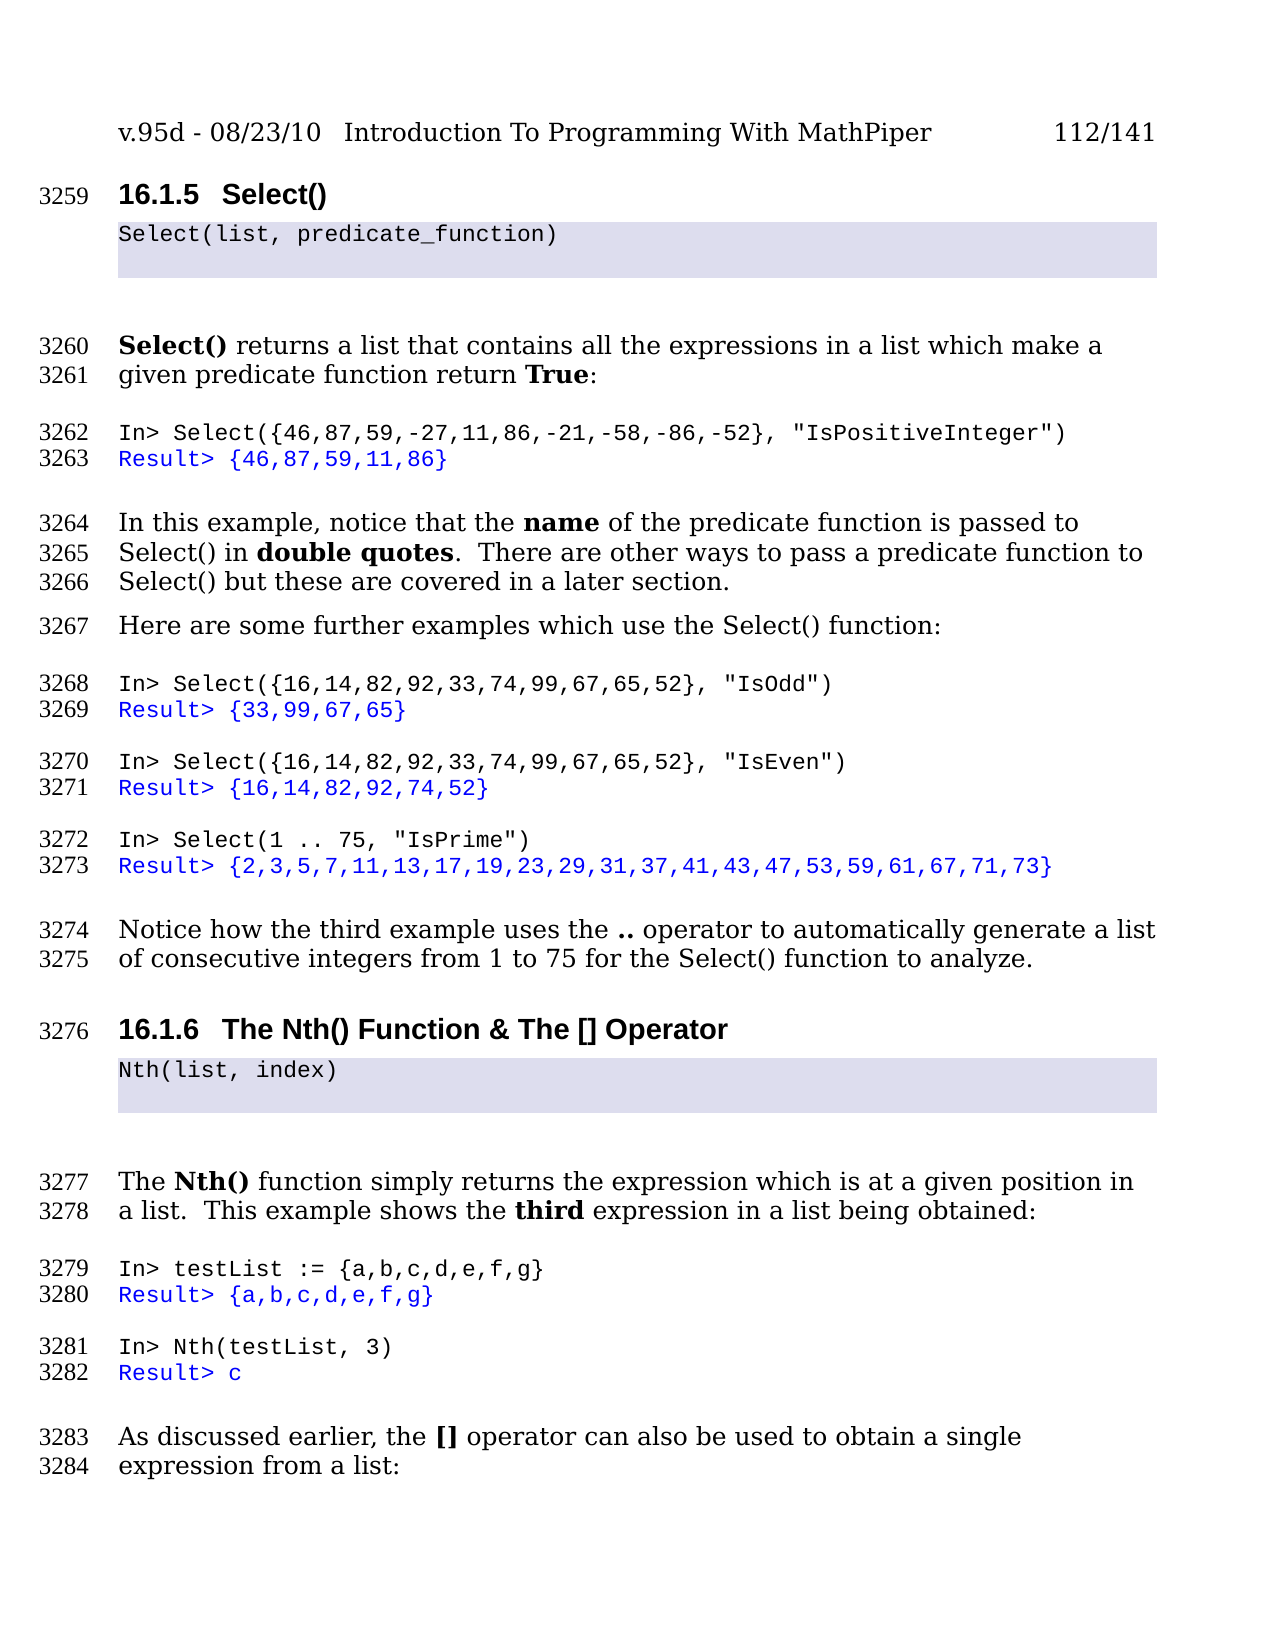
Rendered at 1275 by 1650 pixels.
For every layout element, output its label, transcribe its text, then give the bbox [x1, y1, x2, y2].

text As discussed earlier, the [] operator can also be used to obtain a single expression from a list: [118, 1422, 1157, 1480]
text The Nth() function simply returns the expression which is at a given position in a list. This example shows the third expression in a list being obtained: [118, 1166, 1157, 1225]
subtitle The Nth() Function & The [] Operator [118, 1012, 1157, 1046]
text Result> {33,99,67,65} [118, 698, 1157, 724]
text Result> {a,b,c,d,e,f,g} [118, 1283, 1157, 1309]
text In this example, notice that the name of the predicate function is passed to Select() in double quotes. There are other ways to pass a predicate function to Select() but these are covered in a later section. [118, 508, 1157, 596]
text Result> c [118, 1361, 1157, 1387]
table_header Select(list, predicate_function) [118, 222, 1157, 278]
text Select() returns a list that contains all the expressions in a list which make a given predicate function return True: [118, 331, 1157, 389]
text Notice how the third example uses the .. operator to automatically generate a list of consecutive integers from 1 to 75 for the Select() function to analyze. [118, 915, 1157, 973]
text In> Select(1 .. 75, "IsPrime") [118, 828, 1157, 854]
text Here are some further examples which use the Select() function: [118, 611, 1157, 640]
text Result> {2,3,5,7,11,13,17,19,23,29,31,37,41,43,47,53,59,61,67,71,73} [118, 854, 1157, 880]
text In> Select({46,87,59,-27,11,86,-21,-58,-86,-52}, "IsPositiveInteger") [118, 422, 1157, 447]
table_header Nth(list, index) [118, 1058, 1157, 1113]
text In> Select({16,14,82,92,33,74,99,67,65,52}, "IsEven") [118, 750, 1157, 776]
text Result> {46,87,59,11,86} [118, 447, 1157, 473]
text In> Nth(testList, 3) [118, 1335, 1157, 1361]
text In> Select({16,14,82,92,33,74,99,67,65,52}, "IsOdd") [118, 672, 1157, 698]
text Result> {16,14,82,92,74,52} [118, 776, 1157, 802]
text In> testList := {a,b,c,d,e,f,g} [118, 1257, 1157, 1283]
subtitle Select() [118, 177, 1157, 210]
